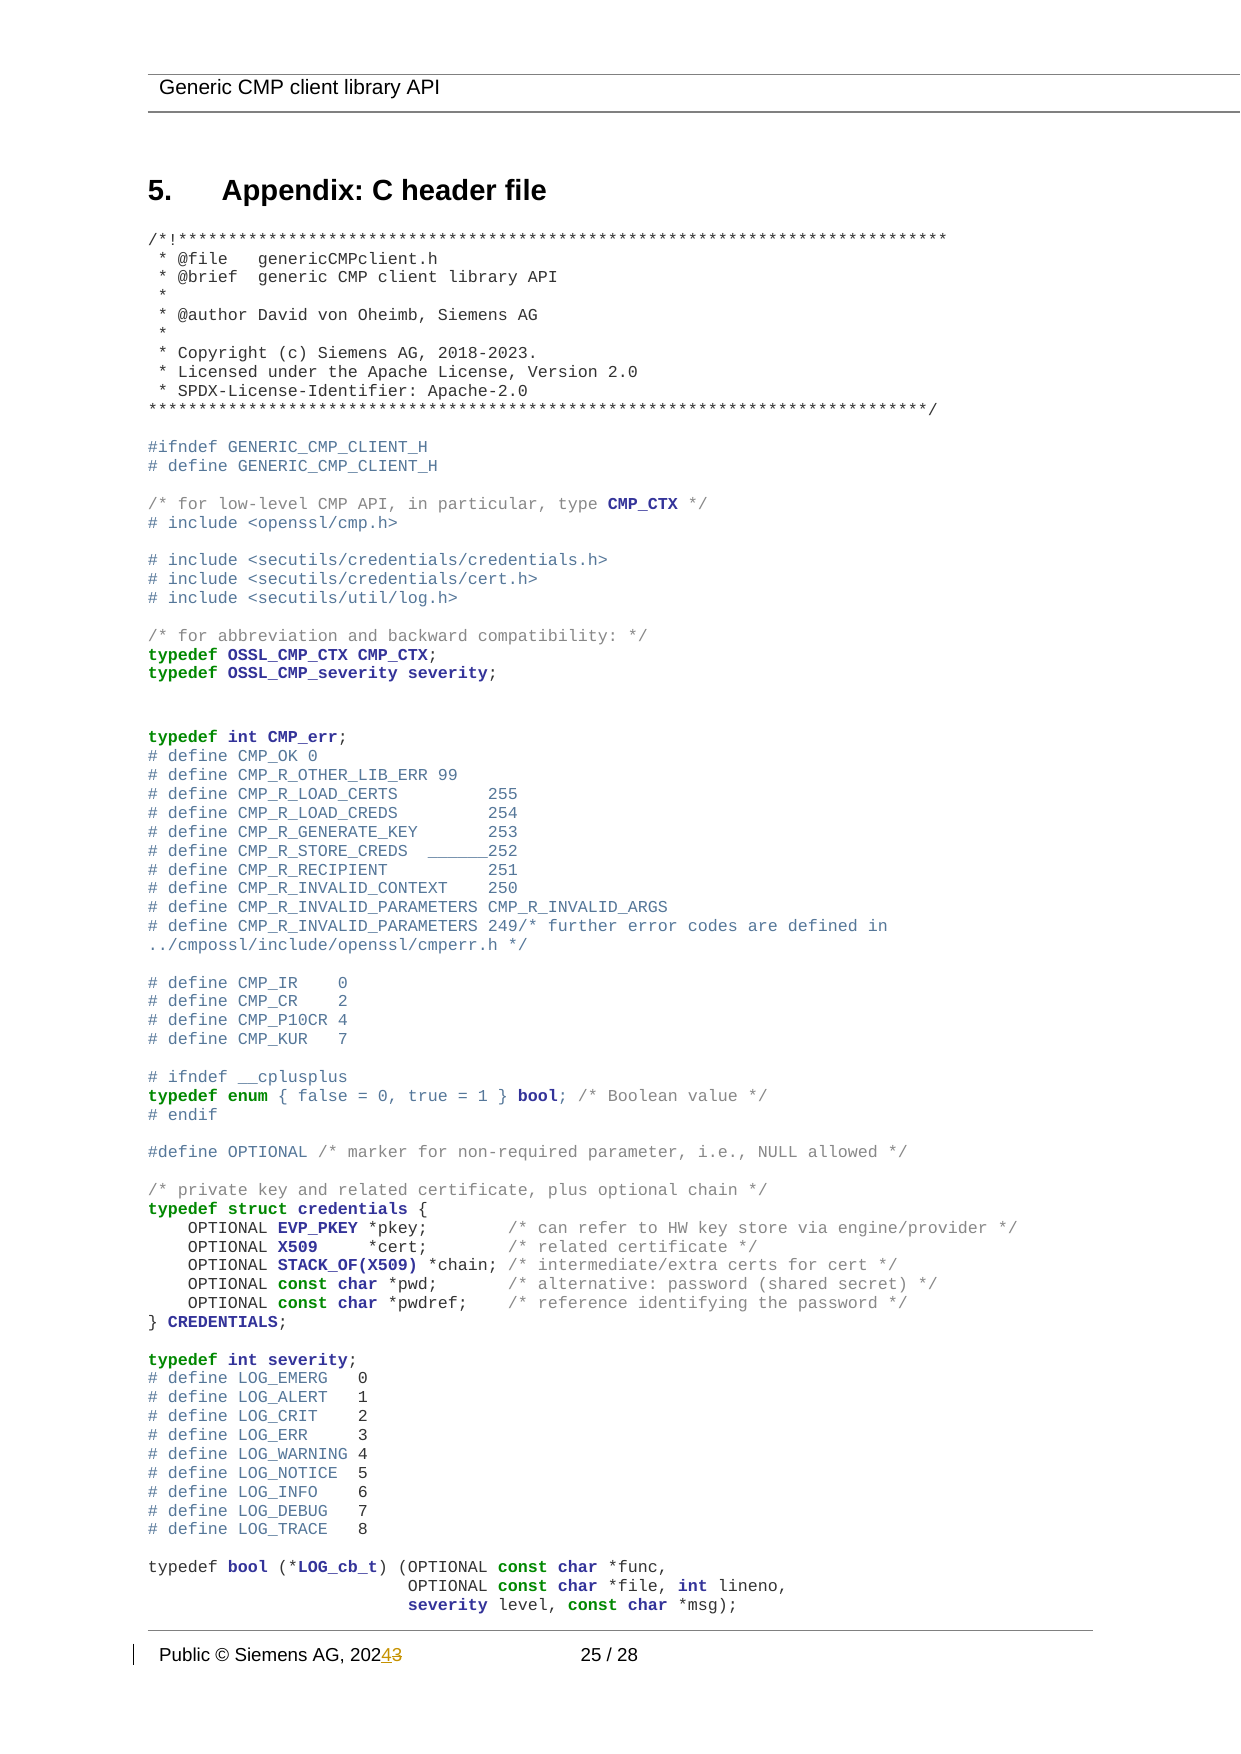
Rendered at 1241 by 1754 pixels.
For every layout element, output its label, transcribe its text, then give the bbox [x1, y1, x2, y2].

text # define CMP_R_RECIPIENT 251 [148, 861, 1092, 880]
text * [148, 288, 1092, 307]
text * Copyright (c) Siemens AG, 2018-2023. [148, 344, 1092, 363]
text # define LOG_TRACE 8 [148, 1521, 1092, 1540]
text # define CMP_P10CR 4 [148, 1012, 1092, 1031]
text * @brief generic CMP client library API [148, 269, 1092, 288]
text # define CMP_R_INVALID_CONTEXT 250 # define CMP_R_INVALID_PARAMETERS CMP_R_INVALID_ARGS [148, 880, 1092, 918]
text * SPDX-License-Identifier: Apache-2.0 ******************************************************************************/ [148, 382, 1092, 420]
text * @file genericCMPclient.h [148, 250, 1092, 269]
text * @author David von Oheimb, Siemens AG [148, 307, 1092, 326]
text # define LOG_WARNING 4 [148, 1446, 1092, 1464]
text /*!***************************************************************************** [148, 212, 1092, 250]
text # define CMP_CR 2 [148, 993, 1092, 1012]
text # define LOG_NOTICE 5 [148, 1464, 1092, 1483]
text # define GENERIC_CMP_CLIENT_H [148, 458, 1092, 476]
text # ifndef __cplusplus [148, 1068, 1092, 1087]
text typedef int severity; [148, 1351, 1092, 1370]
text # define CMP_OK 0 [148, 748, 1092, 767]
text * [148, 326, 1092, 344]
text # define CMP_R_OTHER_LIB_ERR 99 [148, 767, 1092, 786]
subtitle Appendix: C header file [148, 173, 1092, 206]
text typedef enum { false = 0, true = 1 } bool; /* Boolean value */ [148, 1087, 1092, 1106]
text OPTIONAL const char *pwdref; /* reference identifying the password */ } CREDENTIALS; [148, 1295, 1092, 1332]
text # define CMP_R_LOAD_CREDS 254 [148, 804, 1092, 823]
text severity level, const char *msg); [148, 1596, 1092, 1615]
text # define LOG_INFO 6 [148, 1483, 1092, 1502]
text # define CMP_R_LOAD_CERTS 255 [148, 786, 1092, 804]
text # include <secutils/credentials/credentials.h> # include <secutils/credentials/cert.h> [148, 552, 1092, 589]
text OPTIONAL EVP_PKEY *pkey; /* can refer to HW key store via engine/provider */ [148, 1219, 1092, 1238]
text # include <openssl/cmp.h> [148, 514, 1092, 533]
text OPTIONAL X509 *cert; /* related certificate */ [148, 1238, 1092, 1257]
text OPTIONAL const char *pwd; /* alternative: password (shared secret) */ [148, 1276, 1092, 1295]
text # define CMP_R_INVALID_PARAMETERS 249/* further error codes are defined in ../cmpossl/include/openssl/cmperr.h */ [148, 918, 1092, 955]
text # endif [148, 1106, 1092, 1125]
text # define LOG_ERR 3 [148, 1427, 1092, 1446]
text OPTIONAL const char *file, int lineno, [148, 1577, 1092, 1596]
text # define LOG_DEBUG 7 [148, 1502, 1092, 1521]
text # define CMP_IR 0 [148, 974, 1092, 993]
text typedef bool (*LOG_cb_t) (OPTIONAL const char *func, [148, 1559, 1092, 1577]
text typedef OSSL_CMP_CTX CMP_CTX; typedef OSSL_CMP_severity severity; [148, 646, 1092, 710]
text # define CMP_R_STORE_CREDS ______252 [148, 842, 1092, 861]
text typedef int CMP_err; [148, 710, 1092, 748]
text # include <secutils/util/log.h> /* for abbreviation and backward compatibility: */ [148, 589, 1092, 646]
text # define CMP_R_GENERATE_KEY 253 [148, 823, 1092, 842]
text # define CMP_KUR 7 [148, 1031, 1092, 1049]
text # define LOG_ALERT 1 [148, 1389, 1092, 1408]
text /* for low-level CMP API, in particular, type CMP_CTX */ [148, 495, 1092, 514]
text # define LOG_EMERG 0 [148, 1370, 1092, 1389]
text # define LOG_CRIT 2 [148, 1408, 1092, 1427]
text /* private key and related certificate, plus optional chain */ [148, 1182, 1092, 1200]
text OPTIONAL STACK_OF(X509) *chain; /* intermediate/extra certs for cert */ [148, 1257, 1092, 1276]
text typedef struct credentials { [148, 1200, 1092, 1219]
text #ifndef GENERIC_CMP_CLIENT_H [148, 439, 1092, 458]
text #define OPTIONAL /* marker for non-required parameter, i.e., NULL allowed */ [148, 1144, 1092, 1163]
text * Licensed under the Apache License, Version 2.0 [148, 363, 1092, 382]
